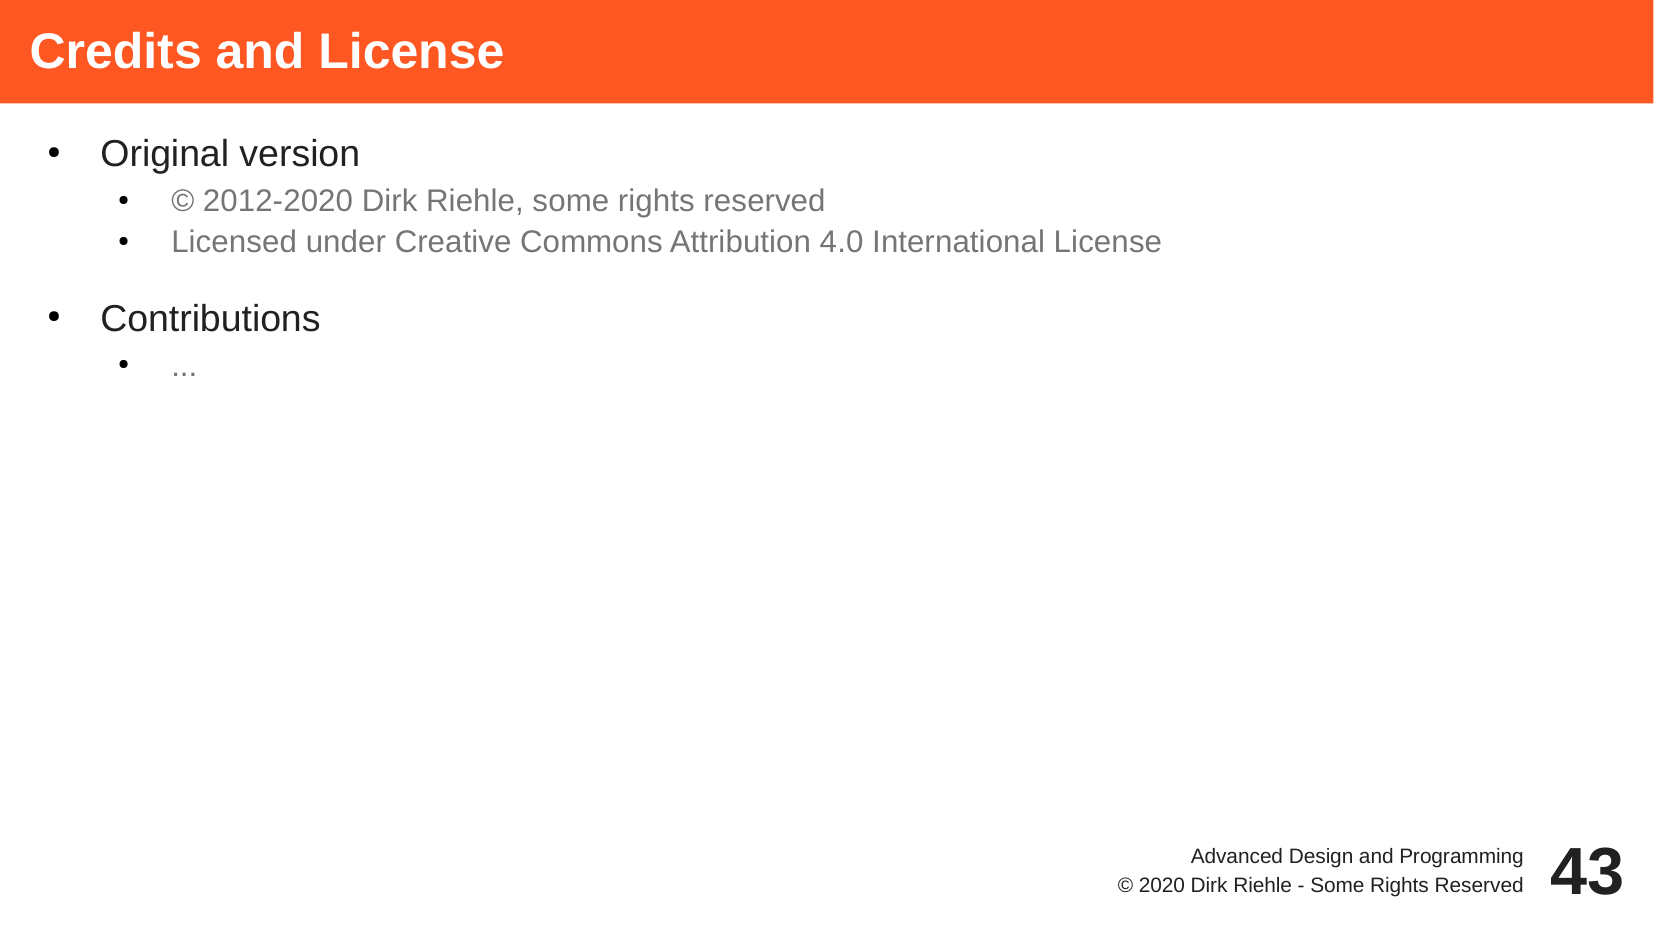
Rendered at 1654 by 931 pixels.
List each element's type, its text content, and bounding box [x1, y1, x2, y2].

list Original version © 2012-2020 Dirk Riehle, some rights reserved Licensed under Creative Commons Attribution 4.0 International License Contributions ... [29, 132, 1625, 813]
title Credits and License [0, 0, 1654, 104]
